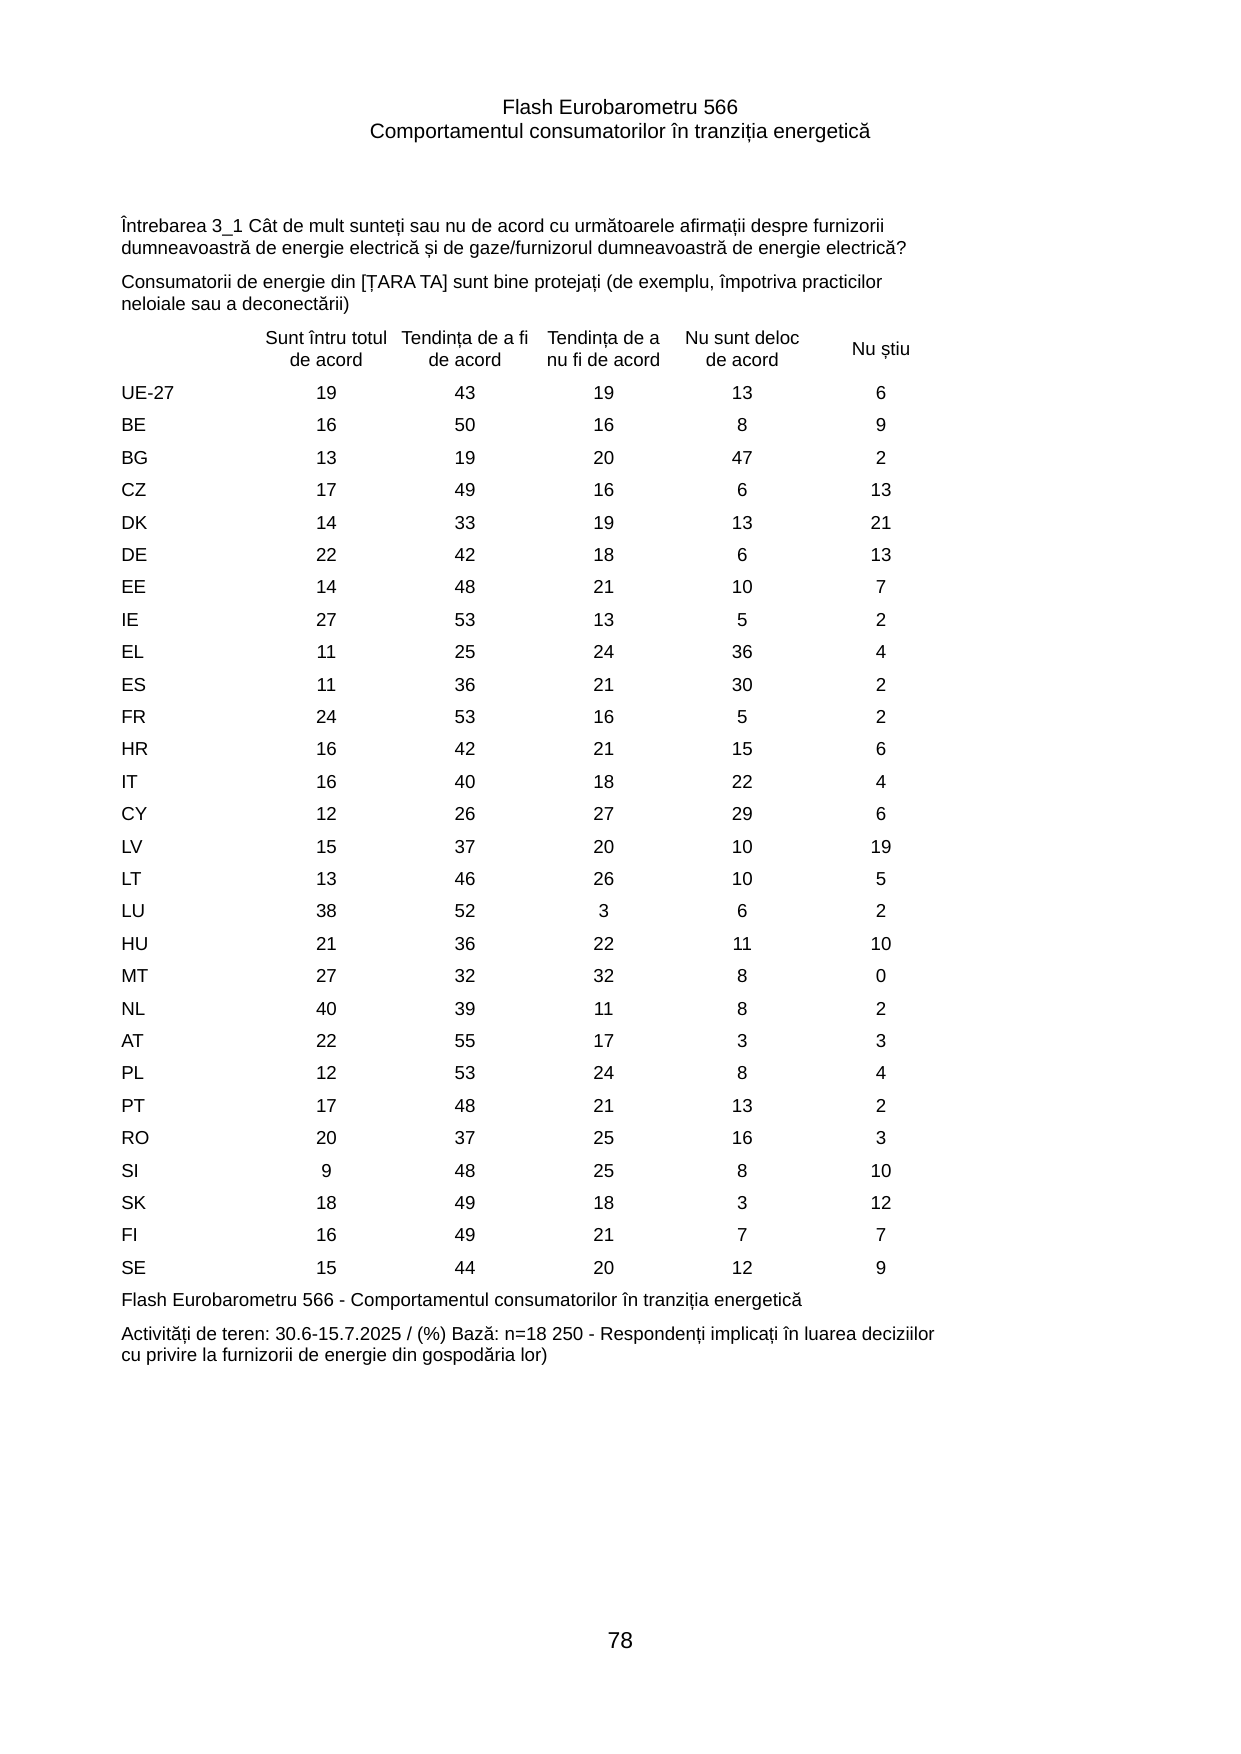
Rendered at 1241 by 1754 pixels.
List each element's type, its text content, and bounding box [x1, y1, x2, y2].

table_cell 19 [534, 376, 673, 409]
table_cell UE-27 [118, 376, 257, 409]
table_cell 27 [257, 603, 395, 636]
table_cell SE [118, 1251, 257, 1283]
table_cell 25 [534, 1154, 673, 1186]
table_cell ES [118, 668, 257, 700]
table_cell 50 [395, 409, 534, 441]
table_cell SI [118, 1154, 257, 1186]
table_cell 16 [257, 765, 395, 798]
table_cell 21 [534, 571, 673, 603]
table_cell Sunt întru totul de acord [257, 321, 395, 376]
table_cell 11 [673, 927, 811, 959]
table_cell NL [118, 992, 257, 1024]
table_cell SK [118, 1186, 257, 1219]
table_cell 12 [673, 1251, 811, 1283]
table_cell 22 [257, 1024, 395, 1057]
table_cell HR [118, 733, 257, 765]
table_cell 16 [534, 700, 673, 733]
table_cell 18 [534, 765, 673, 798]
table_cell 5 [673, 603, 811, 636]
table_cell 3 [673, 1024, 811, 1057]
table_cell 9 [811, 1251, 950, 1283]
table_cell 15 [257, 830, 395, 862]
table_cell HU [118, 927, 257, 959]
table_cell 48 [395, 1154, 534, 1186]
table_cell 25 [534, 1122, 673, 1154]
table_cell 20 [534, 1251, 673, 1283]
table_cell 44 [395, 1251, 534, 1283]
table_cell 11 [534, 992, 673, 1024]
table_cell 10 [673, 571, 811, 603]
table_cell Nu sunt deloc de acord [673, 321, 811, 376]
table_cell 0 [811, 960, 950, 992]
table_cell 3 [811, 1122, 950, 1154]
table_cell 6 [673, 539, 811, 571]
table_cell 6 [811, 733, 950, 765]
table_cell 9 [257, 1154, 395, 1186]
table_cell 22 [673, 765, 811, 798]
table_cell 52 [395, 895, 534, 927]
table_cell 7 [811, 571, 950, 603]
table_cell 16 [257, 733, 395, 765]
table_cell 8 [673, 1057, 811, 1089]
table_cell PL [118, 1057, 257, 1089]
table_cell 8 [673, 409, 811, 441]
table_cell Consumatorii de energie din [ȚARA TA] sunt bine protejați (de exemplu, împotriva practicilor neloiale sau a deconectării) [118, 265, 950, 321]
table_cell 20 [534, 830, 673, 862]
table_cell DE [118, 539, 257, 571]
table_cell 2 [811, 668, 950, 700]
table_cell 40 [395, 765, 534, 798]
table_cell 30 [673, 668, 811, 700]
table_cell 18 [534, 539, 673, 571]
table_cell PT [118, 1089, 257, 1122]
table_cell 14 [257, 506, 395, 538]
table_cell 19 [534, 506, 673, 538]
table_cell 16 [673, 1122, 811, 1154]
table_cell 20 [257, 1122, 395, 1154]
table_cell 16 [534, 409, 673, 441]
table_cell FI [118, 1219, 257, 1251]
table_cell 24 [534, 1057, 673, 1089]
table_cell 6 [673, 895, 811, 927]
table_cell Nu știu [811, 321, 950, 376]
table_cell 9 [811, 409, 950, 441]
table_cell 13 [673, 506, 811, 538]
table_cell 6 [811, 376, 950, 409]
table_cell Tendința de a nu fi de acord [534, 321, 673, 376]
table_cell 18 [534, 1186, 673, 1219]
table_cell IT [118, 765, 257, 798]
table_cell 6 [673, 474, 811, 506]
table_cell CZ [118, 474, 257, 506]
table_cell 36 [395, 668, 534, 700]
table_cell 53 [395, 603, 534, 636]
table_cell BE [118, 409, 257, 441]
table_cell 17 [257, 474, 395, 506]
table_cell 42 [395, 733, 534, 765]
table_cell 4 [811, 1057, 950, 1089]
table_cell 47 [673, 441, 811, 474]
table_cell 24 [534, 636, 673, 668]
table_cell 6 [811, 798, 950, 830]
table_cell 4 [811, 636, 950, 668]
table_cell 53 [395, 700, 534, 733]
table_cell 22 [534, 927, 673, 959]
table_cell 12 [257, 798, 395, 830]
table_cell BG [118, 441, 257, 474]
table_cell Tendința de a fi de acord [395, 321, 534, 376]
table_cell AT [118, 1024, 257, 1057]
table_cell 14 [257, 571, 395, 603]
table_cell 36 [673, 636, 811, 668]
table_cell 19 [257, 376, 395, 409]
table_cell 17 [257, 1089, 395, 1122]
table_cell 43 [395, 376, 534, 409]
table_cell 46 [395, 863, 534, 895]
table_cell 26 [395, 798, 534, 830]
table_cell 3 [811, 1024, 950, 1057]
table_cell FR [118, 700, 257, 733]
table_cell LT [118, 863, 257, 895]
table_cell 22 [257, 539, 395, 571]
table_cell 8 [673, 1154, 811, 1186]
table_cell 10 [673, 830, 811, 862]
table_cell 4 [811, 765, 950, 798]
table_cell 36 [395, 927, 534, 959]
table_cell 42 [395, 539, 534, 571]
table_cell 13 [257, 441, 395, 474]
table_cell 3 [534, 895, 673, 927]
table_cell 13 [811, 474, 950, 506]
table_cell 32 [395, 960, 534, 992]
table_cell MT [118, 960, 257, 992]
table_cell 13 [534, 603, 673, 636]
table_cell 32 [534, 960, 673, 992]
table_cell 5 [811, 863, 950, 895]
table_cell 13 [673, 376, 811, 409]
table_cell 19 [811, 830, 950, 862]
table_cell 49 [395, 1219, 534, 1251]
table_cell 21 [257, 927, 395, 959]
table_cell 2 [811, 603, 950, 636]
table_cell 21 [534, 1089, 673, 1122]
table_cell 10 [673, 863, 811, 895]
table_cell DK [118, 506, 257, 538]
table_cell 15 [257, 1251, 395, 1283]
table_cell 2 [811, 1089, 950, 1122]
table_cell 53 [395, 1057, 534, 1089]
table_cell 16 [257, 1219, 395, 1251]
table_cell 12 [257, 1057, 395, 1089]
table_header Întrebarea 3_1 Cât de mult sunteți sau nu de acord cu următoarele afirmații despre furnizorii dumneavoastră de energie electrică și de gaze/furnizorul dumneavoastră de energie electrică? [118, 209, 950, 265]
table_cell Flash Eurobarometru 566 - Comportamentul consumatorilor în tranziția energetică [118, 1284, 950, 1316]
table_cell 15 [673, 733, 811, 765]
table_cell 25 [395, 636, 534, 668]
table_cell 3 [673, 1186, 811, 1219]
table_cell 20 [534, 441, 673, 474]
table_cell 13 [257, 863, 395, 895]
table_cell 26 [534, 863, 673, 895]
table_cell 48 [395, 1089, 534, 1122]
table_cell 39 [395, 992, 534, 1024]
table_cell 12 [811, 1186, 950, 1219]
table_cell 17 [534, 1024, 673, 1057]
table_cell 55 [395, 1024, 534, 1057]
table_cell 24 [257, 700, 395, 733]
table_cell 37 [395, 830, 534, 862]
table_cell RO [118, 1122, 257, 1154]
table_cell CY [118, 798, 257, 830]
table_cell 5 [673, 700, 811, 733]
table_cell 48 [395, 571, 534, 603]
table_cell 11 [257, 636, 395, 668]
table_cell 19 [395, 441, 534, 474]
table_cell EL [118, 636, 257, 668]
table_cell 16 [257, 409, 395, 441]
table_cell 11 [257, 668, 395, 700]
table_cell 21 [534, 733, 673, 765]
table_cell 29 [673, 798, 811, 830]
table_cell LV [118, 830, 257, 862]
table_cell 33 [395, 506, 534, 538]
table_cell 10 [811, 927, 950, 959]
table_cell 40 [257, 992, 395, 1024]
table_cell 27 [257, 960, 395, 992]
table_cell 49 [395, 474, 534, 506]
table_cell 8 [673, 992, 811, 1024]
table_cell 2 [811, 700, 950, 733]
table_cell 2 [811, 441, 950, 474]
table_cell EE [118, 571, 257, 603]
table_cell 49 [395, 1186, 534, 1219]
table_cell 16 [534, 474, 673, 506]
table_cell 21 [534, 668, 673, 700]
table_cell 2 [811, 992, 950, 1024]
table_cell 21 [534, 1219, 673, 1251]
table_cell 13 [811, 539, 950, 571]
table_cell 13 [673, 1089, 811, 1122]
table_cell 7 [811, 1219, 950, 1251]
table_cell LU [118, 895, 257, 927]
table_cell 10 [811, 1154, 950, 1186]
table_cell Activități de teren: 30.6-15.7.2025 / (%) Bază: n=18 250 - Respondenți implicați în luarea deciziilor cu privire la furnizorii de energie din gospodăria lor) [118, 1316, 950, 1372]
table_cell [118, 321, 257, 376]
table_cell 7 [673, 1219, 811, 1251]
table_cell 37 [395, 1122, 534, 1154]
table_cell 2 [811, 895, 950, 927]
table_cell IE [118, 603, 257, 636]
table_cell 18 [257, 1186, 395, 1219]
table_cell 21 [811, 506, 950, 538]
table_cell 38 [257, 895, 395, 927]
table_cell 27 [534, 798, 673, 830]
table_cell 8 [673, 960, 811, 992]
